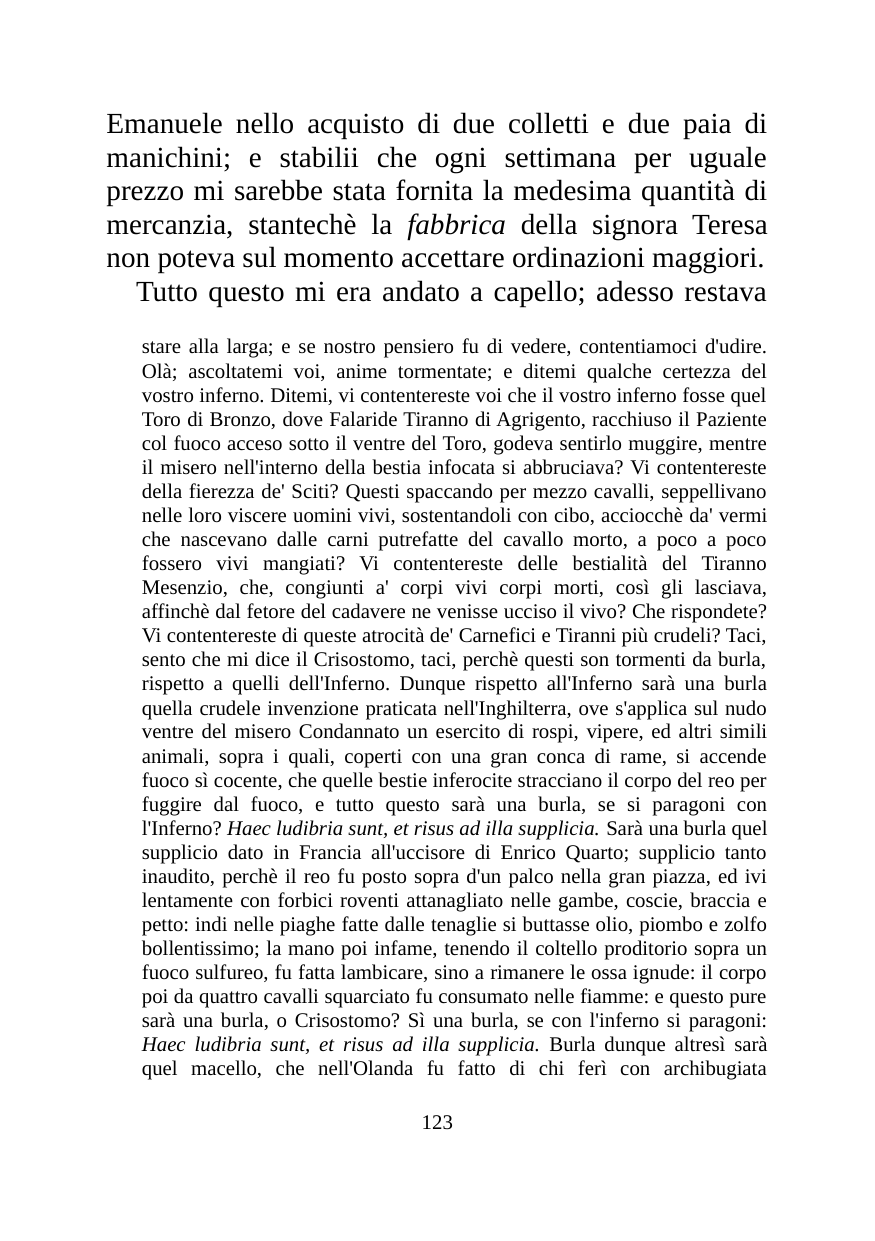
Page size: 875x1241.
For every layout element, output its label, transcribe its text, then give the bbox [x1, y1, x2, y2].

text stare alla larga; e se nostro pensiero fu di vedere, contentiamoci d'udire. Olà; ascoltatemi voi, anime tormentate; e ditemi qualche certezza del vostro inferno. Ditemi, vi contentereste voi che il vostro inferno fosse quel Toro di Bronzo, dove Falaride Tiranno di Agrigento, racchiuso il Paziente col fuoco acceso sotto il ventre del Toro, godeva sentirlo muggire, mentre il misero nell'interno della bestia infocata si abbruciava? Vi contentereste della fierezza de' Sciti? Questi spaccando per mezzo cavalli, seppellivano nelle loro viscere uomini vivi, sostentandoli con cibo, acciocchè da' vermi che nascevano dalle carni putrefatte del cavallo morto, a poco a poco fossero vivi mangiati? Vi contentereste delle bestialità del Tiranno Mesenzio, che, congiunti a' corpi vivi corpi morti, così gli lasciava, affinchè dal fetore del cadavere ne venisse ucciso il vivo? Che rispondete? Vi contentereste di queste atrocità de' Carnefici e Tiranni più crudeli? Taci, sento che mi dice il Crisostomo, taci, perchè questi son tormenti da burla, rispetto a quelli dell'Inferno. Dunque rispetto all'Inferno sarà una burla quella crudele invenzione praticata nell'Inghilterra, ove s'applica sul nudo ventre del misero Condannato un esercito di rospi, vipere, ed altri simili animali, sopra i quali, coperti con una gran conca di rame, si accende fuoco sì cocente, che quelle bestie inferocite stracciano il corpo del reo per fuggire dal fuoco, e tutto questo sarà una burla, se si paragoni con l'Inferno? Haec ludibria sunt, et risus ad illa supplicia. Sarà una burla quel supplicio dato in Francia all'uccisore di Enrico Quarto; supplicio tanto inaudito, perchè il reo fu posto sopra d'un palco nella gran piazza, ed ivi lentamente con forbici roventi attanagliato nelle gambe, coscie, braccia e petto: indi nelle piaghe fatte dalle tenaglie si buttasse olio, piombo e zolfo bollentissimo; la mano poi infame, tenendo il coltello proditorio sopra un fuoco sulfureo, fu fatta lambicare, sino a rimanere le ossa ignude: il corpo poi da quattro cavalli squarciato fu consumato nelle fiamme: e questo pure sarà una burla, o Crisostomo? Sì una burla, se con l'inferno si paragoni: Haec ludibria sunt, et risus ad illa supplicia. Burla dunque altresì sarà quel macello, che nell'Olanda fu fatto di chi ferì con archibugiata [106, 334, 768, 1080]
text Emanuele nello acquisto di due colletti e due paia di manichini; e stabilii che ogni settimana per uguale prezzo mi sarebbe stata fornita la medesima quantità di mercanzia, stantechè la fabbrica della signora Teresa non poteva sul momento accettare ordinazioni maggiori. [106, 106, 768, 274]
text Tutto questo mi era andato a capello; adesso restava [106, 274, 768, 307]
